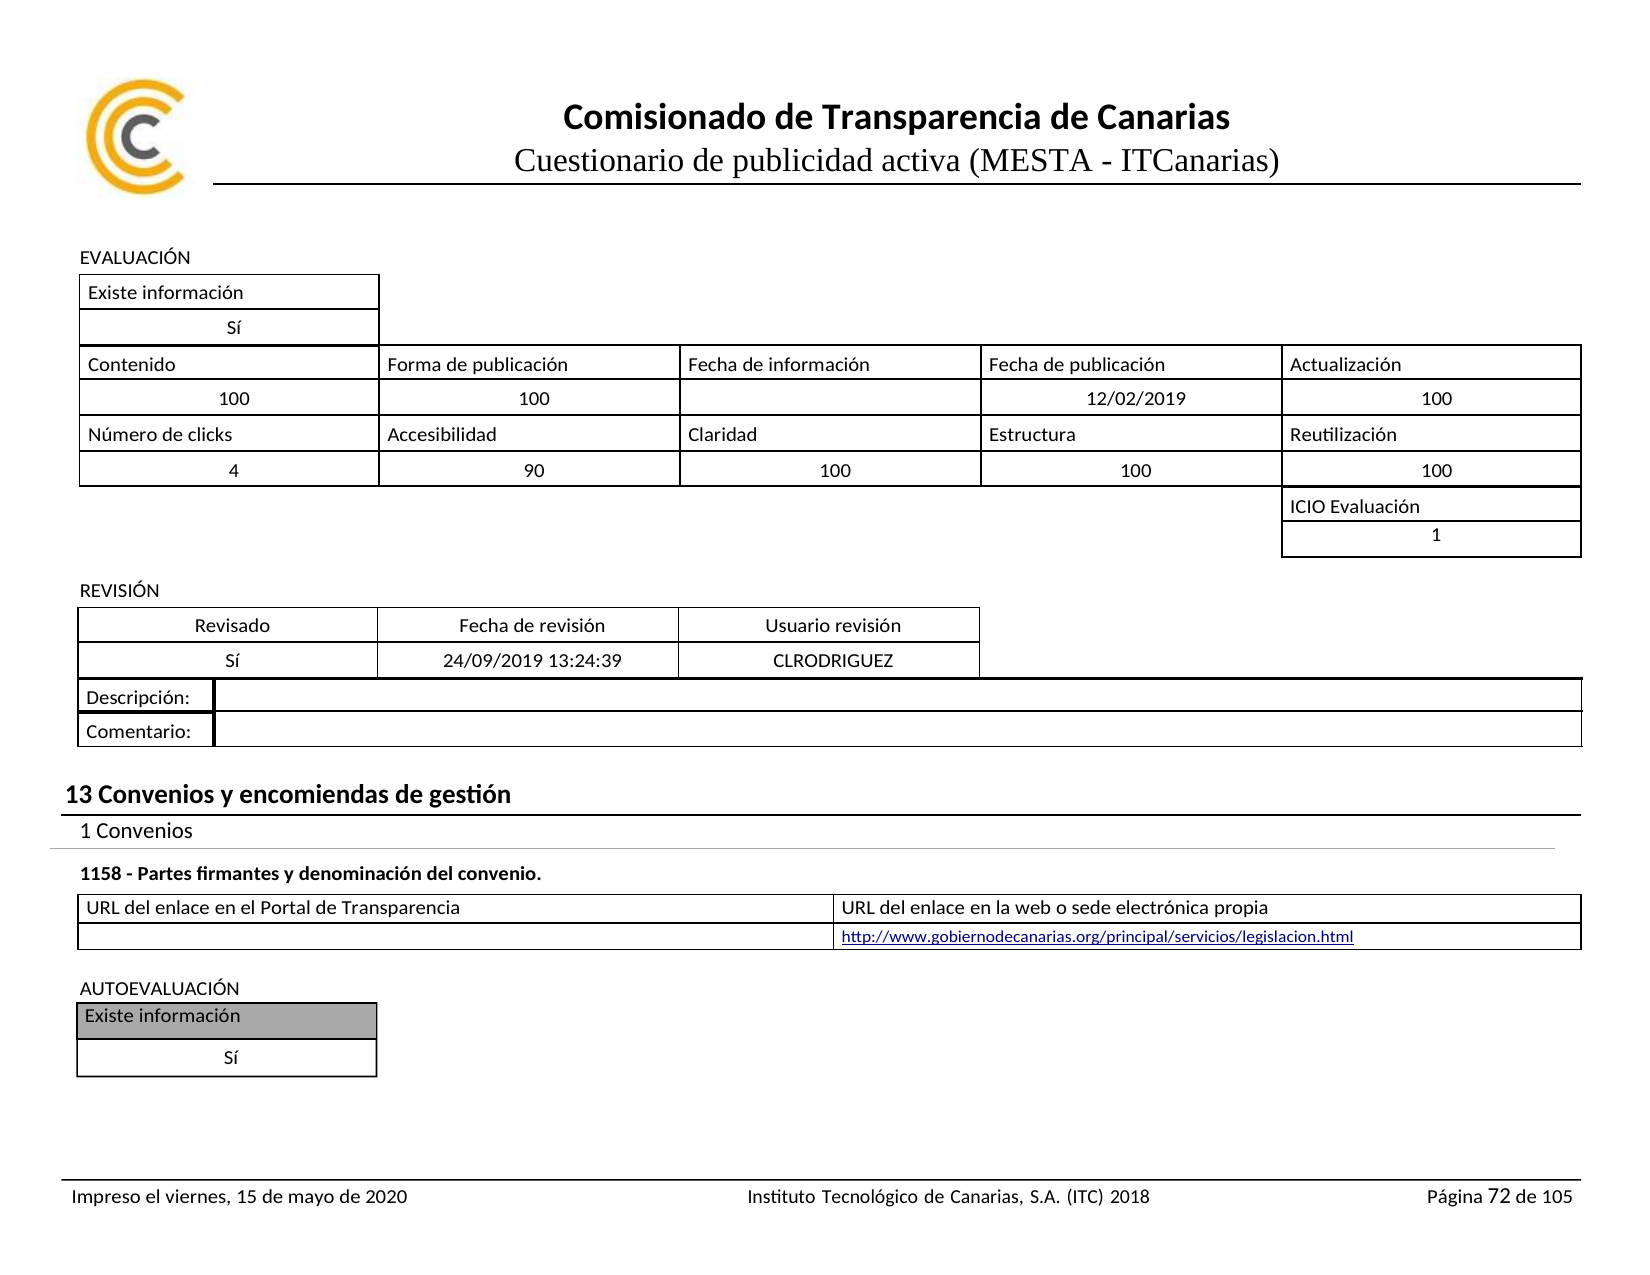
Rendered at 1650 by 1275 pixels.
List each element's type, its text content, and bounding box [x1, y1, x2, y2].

table_cell Reutilización [1283, 416, 1580, 450]
table_header [380, 274, 1581, 344]
table_cell [216, 680, 1581, 710]
list Convenios [79, 815, 1594, 844]
table_cell [79, 924, 833, 948]
table_cell 100 [681, 452, 980, 485]
text REVISIÓN [79, 578, 1594, 603]
table_cell [216, 712, 1581, 746]
table_cell 24/09/2019 13:24:39 [378, 643, 678, 677]
table_cell 4 [80, 452, 378, 485]
text 1158 - Partes firmantes y denominación del convenio. [79, 861, 1594, 886]
table_cell 12/02/2019 [982, 380, 1281, 414]
table_cell 100 [982, 452, 1281, 485]
table_cell Descripción: [79, 680, 212, 710]
table_header Existe información [80, 275, 378, 308]
text EVALUACIÓN [79, 245, 1594, 269]
table_cell Accesibilidad [380, 416, 679, 450]
table_cell http://www.gobiernodecanarias.org/principal/servicios/legislacion.html [834, 924, 1580, 948]
table_header Revisado [79, 608, 377, 641]
table_cell 100 [80, 380, 378, 414]
table_header URL del enlace en la web o sede electrónica propia [834, 895, 1580, 922]
table_cell Claridad [681, 416, 980, 450]
table_cell Fecha de información [681, 346, 980, 378]
table_cell 90 [380, 452, 679, 485]
table_header Fecha de revisión [378, 608, 678, 641]
table_header [980, 607, 1582, 677]
table_cell Número de clicks [80, 416, 378, 450]
table_header Usuario revisión [679, 608, 979, 641]
table_cell ICIO Evaluación [1283, 488, 1580, 520]
table_cell Estructura [982, 416, 1281, 450]
table_cell [80, 487, 1281, 556]
table_cell Actualización [1283, 346, 1580, 378]
table_cell Sí [79, 643, 377, 677]
table_header URL del enlace en el Portal de Transparencia [79, 895, 833, 922]
subtitle 13 Convenios y encomiendas de gestión [64, 777, 1594, 810]
table_cell 100 [1283, 452, 1580, 485]
table_cell Contenido [80, 347, 378, 378]
table_cell Forma de publicación [380, 346, 679, 378]
table_cell Comentario: [79, 714, 212, 746]
table_cell [681, 380, 980, 414]
table_cell 1 [1283, 522, 1580, 556]
table_cell CLRODRIGUEZ [679, 643, 979, 677]
table_cell 100 [380, 380, 679, 414]
text AUTOEVALUACIÓN [79, 976, 1594, 1000]
table_cell Fecha de publicación [982, 346, 1281, 378]
table_cell 100 [1283, 380, 1580, 414]
table_cell Sí [80, 310, 378, 344]
